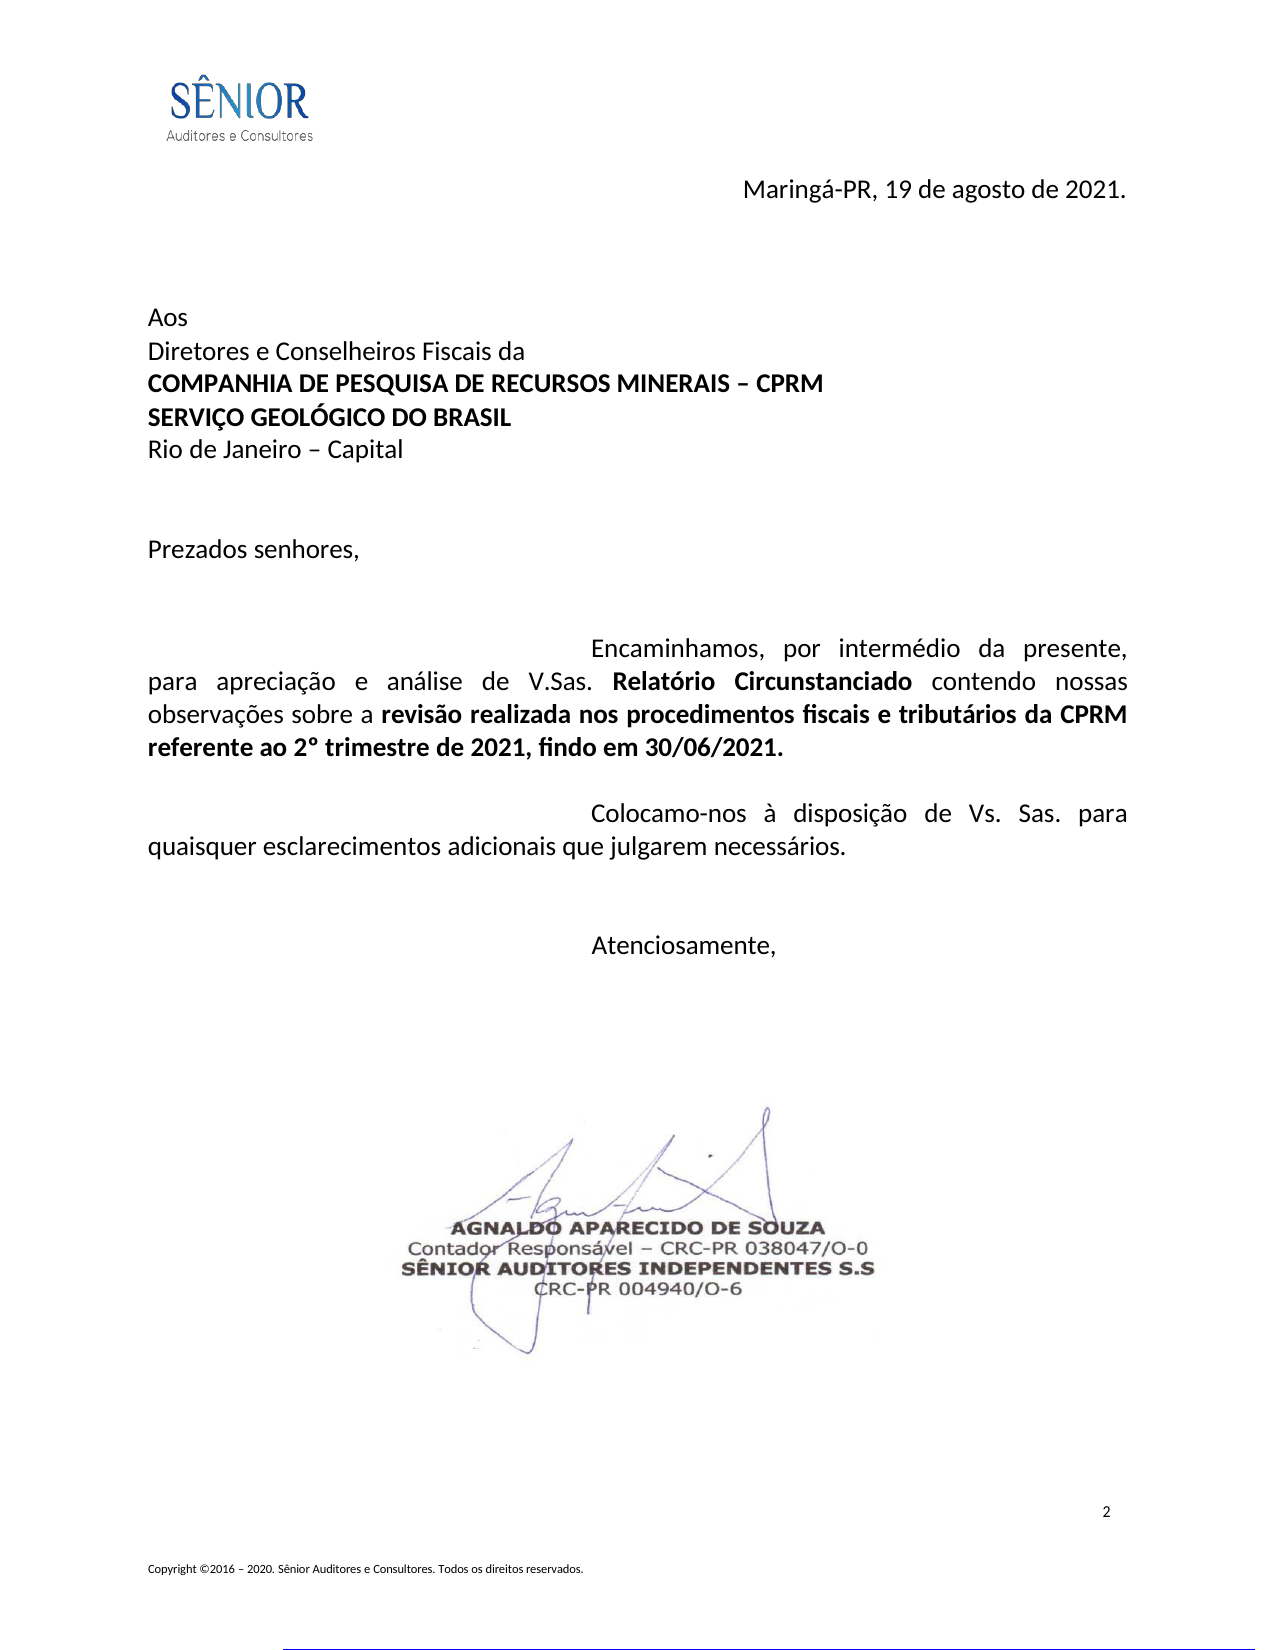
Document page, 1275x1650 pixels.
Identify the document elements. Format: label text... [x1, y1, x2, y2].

text Rio de Janeiro – Capital Prezados senhores, [148, 433, 498, 565]
text Aos [148, 300, 1139, 333]
text Atenciosamente, [574, 928, 794, 961]
text COMPANHIA DE PESQUISA DE RECURSOS MINERAIS – CPRM SERVIÇO GEOLÓGICO DO BRASIL [148, 367, 912, 433]
text Maringá-PR, 19 de agosto de 2021. [743, 173, 1139, 206]
text Colocamo-nos à disposição de Vs. Sas. para quaisquer esclarecimentos adicionais que julgarem necessários. [148, 796, 1127, 862]
text Encaminhamos, por intermédio da presente, para apreciação e análise de V.Sas. Relatório Circunstanciado contendo nossas observações sobre a revisão realizada nos procedimentos fiscais e tributários da CPRM referente ao 2º trimestre de 2021, findo em 30/06/2021. [148, 631, 1128, 763]
text 2 [135, 1501, 1110, 1521]
text Diretores e Conselheiros Fiscais da [148, 334, 1139, 367]
